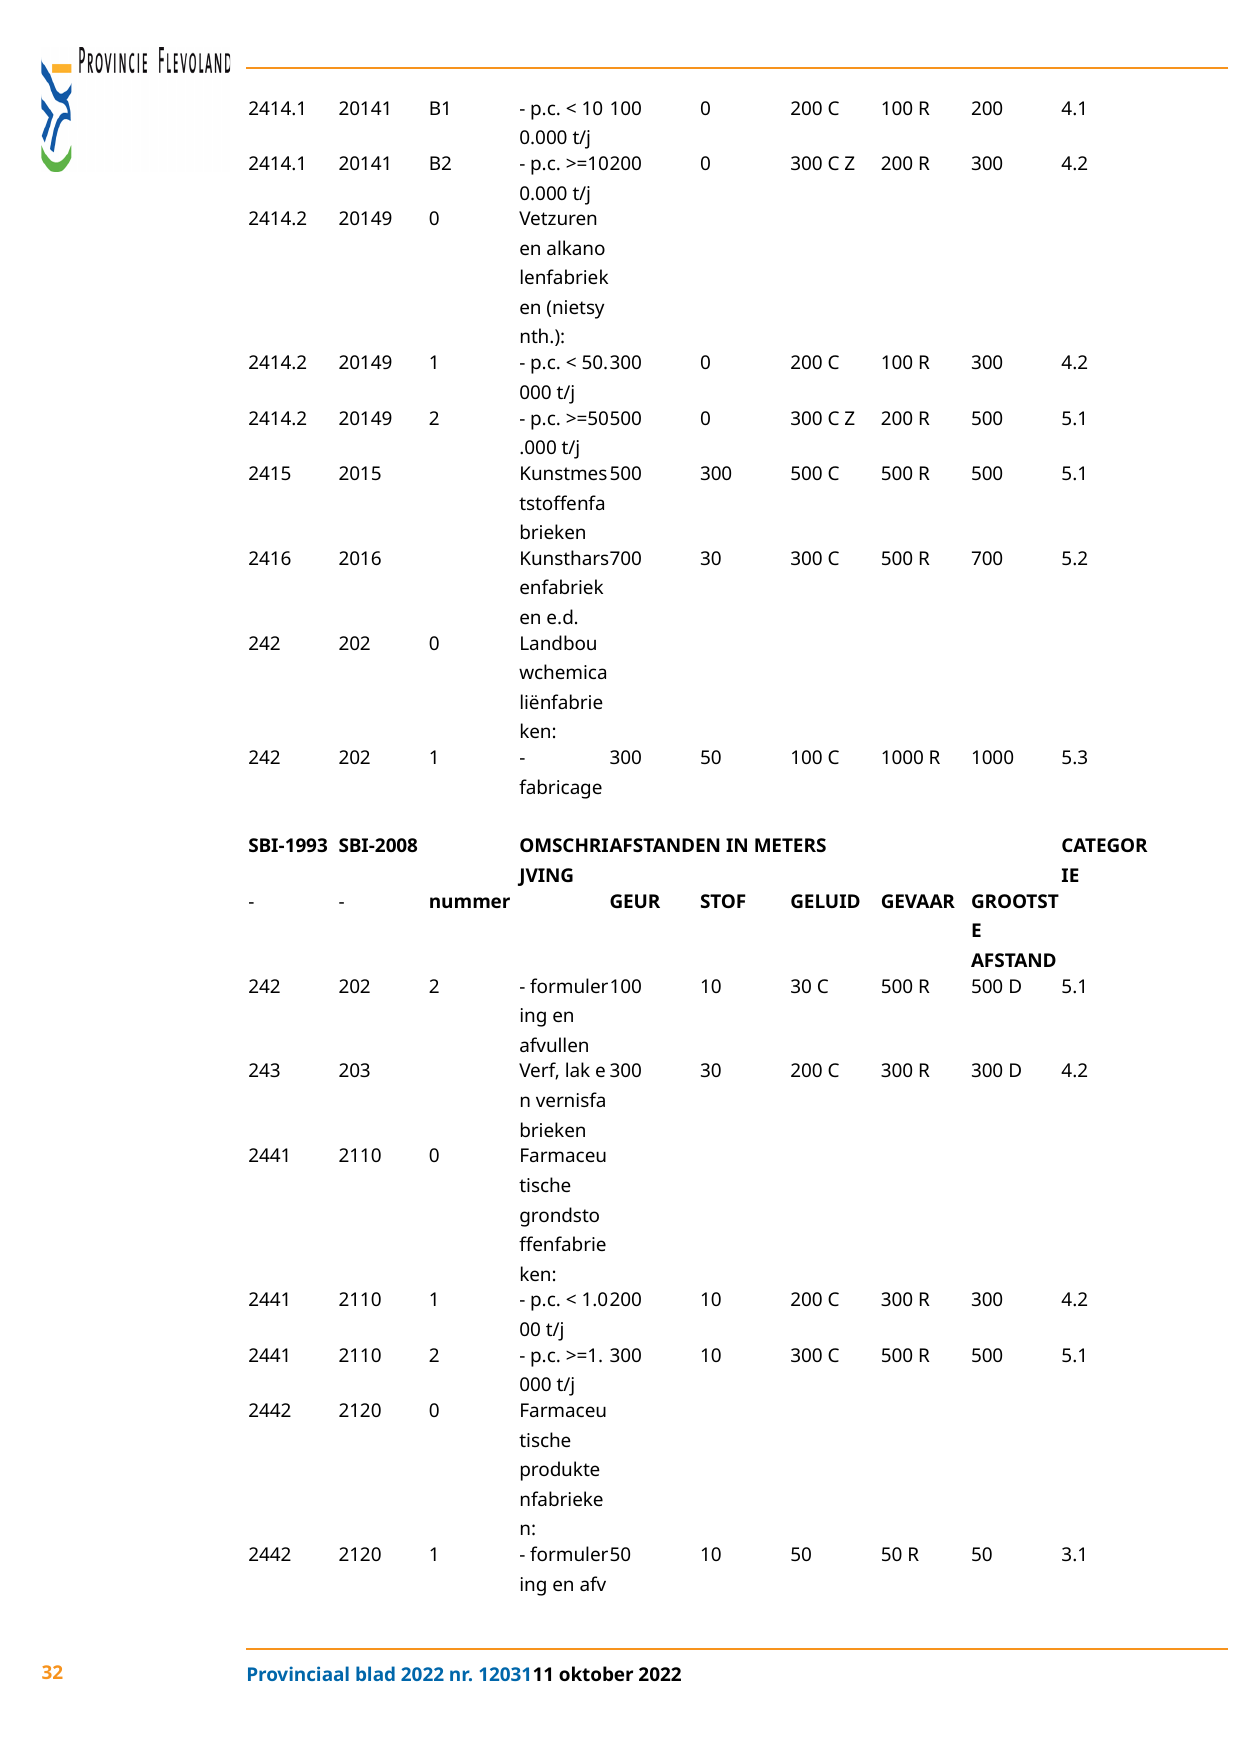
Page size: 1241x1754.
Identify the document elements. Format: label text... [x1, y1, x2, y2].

table_cell 300 [609, 1342, 700, 1397]
table_cell [881, 205, 971, 349]
table_cell STOF [700, 888, 790, 973]
table_cell - [248, 888, 338, 973]
table_cell 202 [338, 630, 429, 744]
table_cell 5.3 [1061, 744, 1152, 800]
table_cell nummer [429, 888, 519, 973]
table_cell 500 [971, 460, 1061, 545]
table_cell 200 R [881, 150, 971, 205]
table_cell [609, 1143, 700, 1287]
table_cell [971, 630, 1061, 744]
table_cell 300 R [881, 1287, 971, 1342]
table_cell 20149 [338, 405, 429, 460]
table_cell - p.c. < 100.000 t/j [519, 95, 609, 150]
table_header SBI-2008 [338, 833, 429, 888]
table_cell 700 [971, 545, 1061, 630]
table_cell 0 [429, 1143, 519, 1287]
table_cell 2110 [338, 1143, 429, 1287]
table_cell 300 D [971, 1058, 1061, 1143]
table_cell 2441 [248, 1287, 338, 1342]
table_cell 30 C [790, 973, 881, 1058]
table_cell 500 R [881, 545, 971, 630]
table_cell 0 [700, 405, 790, 460]
table_cell GEVAAR [881, 888, 971, 973]
table_cell 500 R [881, 973, 971, 1058]
table_cell [971, 1143, 1061, 1287]
table_cell 202 [338, 744, 429, 800]
table_cell 200 [609, 150, 700, 205]
table_cell 0 [429, 1397, 519, 1541]
table_cell 50 [609, 1541, 700, 1597]
table_cell - p.c. >=1.000 t/j [519, 1342, 609, 1397]
table_cell 20149 [338, 205, 429, 349]
table_cell 300 [609, 744, 700, 800]
table_cell 2414.2 [248, 205, 338, 349]
table_cell 20141 [338, 150, 429, 205]
table_cell - p.c. < 1.000 t/j [519, 1287, 609, 1342]
table_cell [429, 1058, 519, 1143]
table_cell 5.1 [1061, 973, 1152, 1058]
table_cell 500 R [881, 460, 971, 545]
table_cell 50 [971, 1541, 1061, 1597]
table_cell 10 [700, 973, 790, 1058]
table_cell 1 [429, 350, 519, 405]
table_cell 1 [429, 744, 519, 800]
table_cell 3.1 [1061, 1541, 1152, 1597]
table_cell 200 [609, 1287, 700, 1342]
table_cell [429, 545, 519, 630]
table_cell [790, 1397, 881, 1541]
table_cell [1061, 205, 1152, 349]
table_cell 2015 [338, 460, 429, 545]
table_header AFSTANDEN IN METERS [609, 833, 1061, 888]
table_cell 5.1 [1061, 405, 1152, 460]
table_cell 200 C [790, 350, 881, 405]
table_cell - p.c. >=50.000 t/j [519, 405, 609, 460]
table_cell [790, 630, 881, 744]
table_cell GELUID [790, 888, 881, 973]
table_cell Farmaceutische produktenfabrieken: [519, 1397, 609, 1541]
table_header CATEGORIE [1061, 833, 1152, 973]
table_cell 1 [429, 1541, 519, 1597]
table_cell 2110 [338, 1287, 429, 1342]
table_header [429, 833, 519, 888]
table_cell 500 [971, 1342, 1061, 1397]
table_cell 5.1 [1061, 1342, 1152, 1397]
table_cell Verf, lak en vernisfabrieken [519, 1058, 609, 1143]
table_cell 2110 [338, 1342, 429, 1397]
table_cell [700, 1397, 790, 1541]
table_cell - p.c. >=100.000 t/j [519, 150, 609, 205]
table_cell Farmaceutische grondstoffenfabrieken: [519, 1143, 609, 1287]
table_cell 2414.2 [248, 405, 338, 460]
table_cell [700, 630, 790, 744]
table_cell 4.1 [1061, 95, 1152, 150]
table_cell [881, 1143, 971, 1287]
table_cell 243 [248, 1058, 338, 1143]
table_cell 5.2 [1061, 545, 1152, 630]
table_cell [519, 888, 609, 973]
table_cell 202 [338, 973, 429, 1058]
table_cell [971, 205, 1061, 349]
table_cell 200 C [790, 1287, 881, 1342]
table_cell [881, 1397, 971, 1541]
table_cell 4.2 [1061, 1287, 1152, 1342]
table_cell 300 [609, 350, 700, 405]
table_cell 10 [700, 1287, 790, 1342]
table_cell 500 D [971, 973, 1061, 1058]
table_cell 10 [700, 1342, 790, 1397]
picture [41, 47, 231, 172]
table_cell 300 R [881, 1058, 971, 1143]
table_cell 30 [700, 545, 790, 630]
table_cell 2415 [248, 460, 338, 545]
table_cell 100 [609, 95, 700, 150]
table_cell 500 [609, 405, 700, 460]
table_header OMSCHRIJVING [519, 833, 609, 888]
table_cell [1061, 1397, 1152, 1541]
table_cell 242 [248, 744, 338, 800]
table_cell 0 [700, 95, 790, 150]
table_cell [429, 460, 519, 545]
table_cell 0 [700, 150, 790, 205]
table_cell Landbouwchemicaliënfabrieken: [519, 630, 609, 744]
table_cell 50 R [881, 1541, 971, 1597]
table_cell 242 [248, 630, 338, 744]
table_cell 300 C Z [790, 150, 881, 205]
table_cell - [338, 888, 429, 973]
table_cell 300 [971, 1287, 1061, 1342]
table_cell 2414.1 [248, 95, 338, 150]
table_cell 242 [248, 973, 338, 1058]
table_cell 2016 [338, 545, 429, 630]
table_cell [700, 205, 790, 349]
table_cell [609, 205, 700, 349]
table_cell 300 C [790, 1342, 881, 1397]
table_cell [700, 1143, 790, 1287]
table_cell 20141 [338, 95, 429, 150]
table_cell [790, 1143, 881, 1287]
table_cell 0 [700, 350, 790, 405]
table_cell [1061, 630, 1152, 744]
table_cell 2414.2 [248, 350, 338, 405]
table_cell 300 [700, 460, 790, 545]
table_cell [971, 1397, 1061, 1541]
table_cell [1061, 1143, 1152, 1287]
table_cell 2 [429, 1342, 519, 1397]
table_cell 2120 [338, 1397, 429, 1541]
table_cell 200 R [881, 405, 971, 460]
table_cell 1 [429, 1287, 519, 1342]
table_cell [790, 205, 881, 349]
table_cell 300 C [790, 545, 881, 630]
table_cell 200 C [790, 95, 881, 150]
table_cell Kunstharsenfabrieken e.d. [519, 545, 609, 630]
table_cell 500 [971, 405, 1061, 460]
table_cell 50 [700, 744, 790, 800]
table_cell 300 [609, 1058, 700, 1143]
table_cell 300 [971, 350, 1061, 405]
table_cell 100 C [790, 744, 881, 800]
table_header SBI-1993 [248, 833, 338, 888]
table_cell GROOTSTE AFSTAND [971, 888, 1061, 973]
table_cell 2442 [248, 1541, 338, 1597]
table_cell 100 R [881, 95, 971, 150]
table_cell [881, 630, 971, 744]
table_cell 500 C [790, 460, 881, 545]
table_cell B1 [429, 95, 519, 150]
table_cell 500 R [881, 1342, 971, 1397]
table_cell - formulering en afv [519, 1541, 609, 1597]
table_cell 100 [609, 973, 700, 1058]
table_cell 2 [429, 405, 519, 460]
table_cell 5.1 [1061, 460, 1152, 545]
table_cell 4.2 [1061, 150, 1152, 205]
table_cell 1000 [971, 744, 1061, 800]
table_cell 2416 [248, 545, 338, 630]
table_cell - fabricage [519, 744, 609, 800]
table_cell [609, 1397, 700, 1541]
table_cell Kunstmeststoffenfabrieken [519, 460, 609, 545]
table_cell 300 [971, 150, 1061, 205]
table_cell 2414.1 [248, 150, 338, 205]
table_cell 2441 [248, 1342, 338, 1397]
table_cell B2 [429, 150, 519, 205]
table_cell 20149 [338, 350, 429, 405]
table_cell 300 C Z [790, 405, 881, 460]
table_cell [609, 630, 700, 744]
table_cell 203 [338, 1058, 429, 1143]
table_cell 0 [429, 205, 519, 349]
table_cell 100 R [881, 350, 971, 405]
table_cell 2442 [248, 1397, 338, 1541]
table_cell Vetzuren en alkanolenfabrieken (nietsynth.): [519, 205, 609, 349]
table_cell 30 [700, 1058, 790, 1143]
table_cell 200 C [790, 1058, 881, 1143]
table_cell 1000 R [881, 744, 971, 800]
table_cell 2 [429, 973, 519, 1058]
table_cell - p.c. < 50.000 t/j [519, 350, 609, 405]
table_cell 2441 [248, 1143, 338, 1287]
table_cell 4.2 [1061, 1058, 1152, 1143]
table_cell 0 [429, 630, 519, 744]
table_cell 200 [971, 95, 1061, 150]
table_cell 50 [790, 1541, 881, 1597]
table_cell GEUR [609, 888, 700, 973]
table_cell 2120 [338, 1541, 429, 1597]
table_cell 4.2 [1061, 350, 1152, 405]
table_cell 500 [609, 460, 700, 545]
table_cell 700 [609, 545, 700, 630]
table_cell 10 [700, 1541, 790, 1597]
table_cell - formulering en afvullen [519, 973, 609, 1058]
